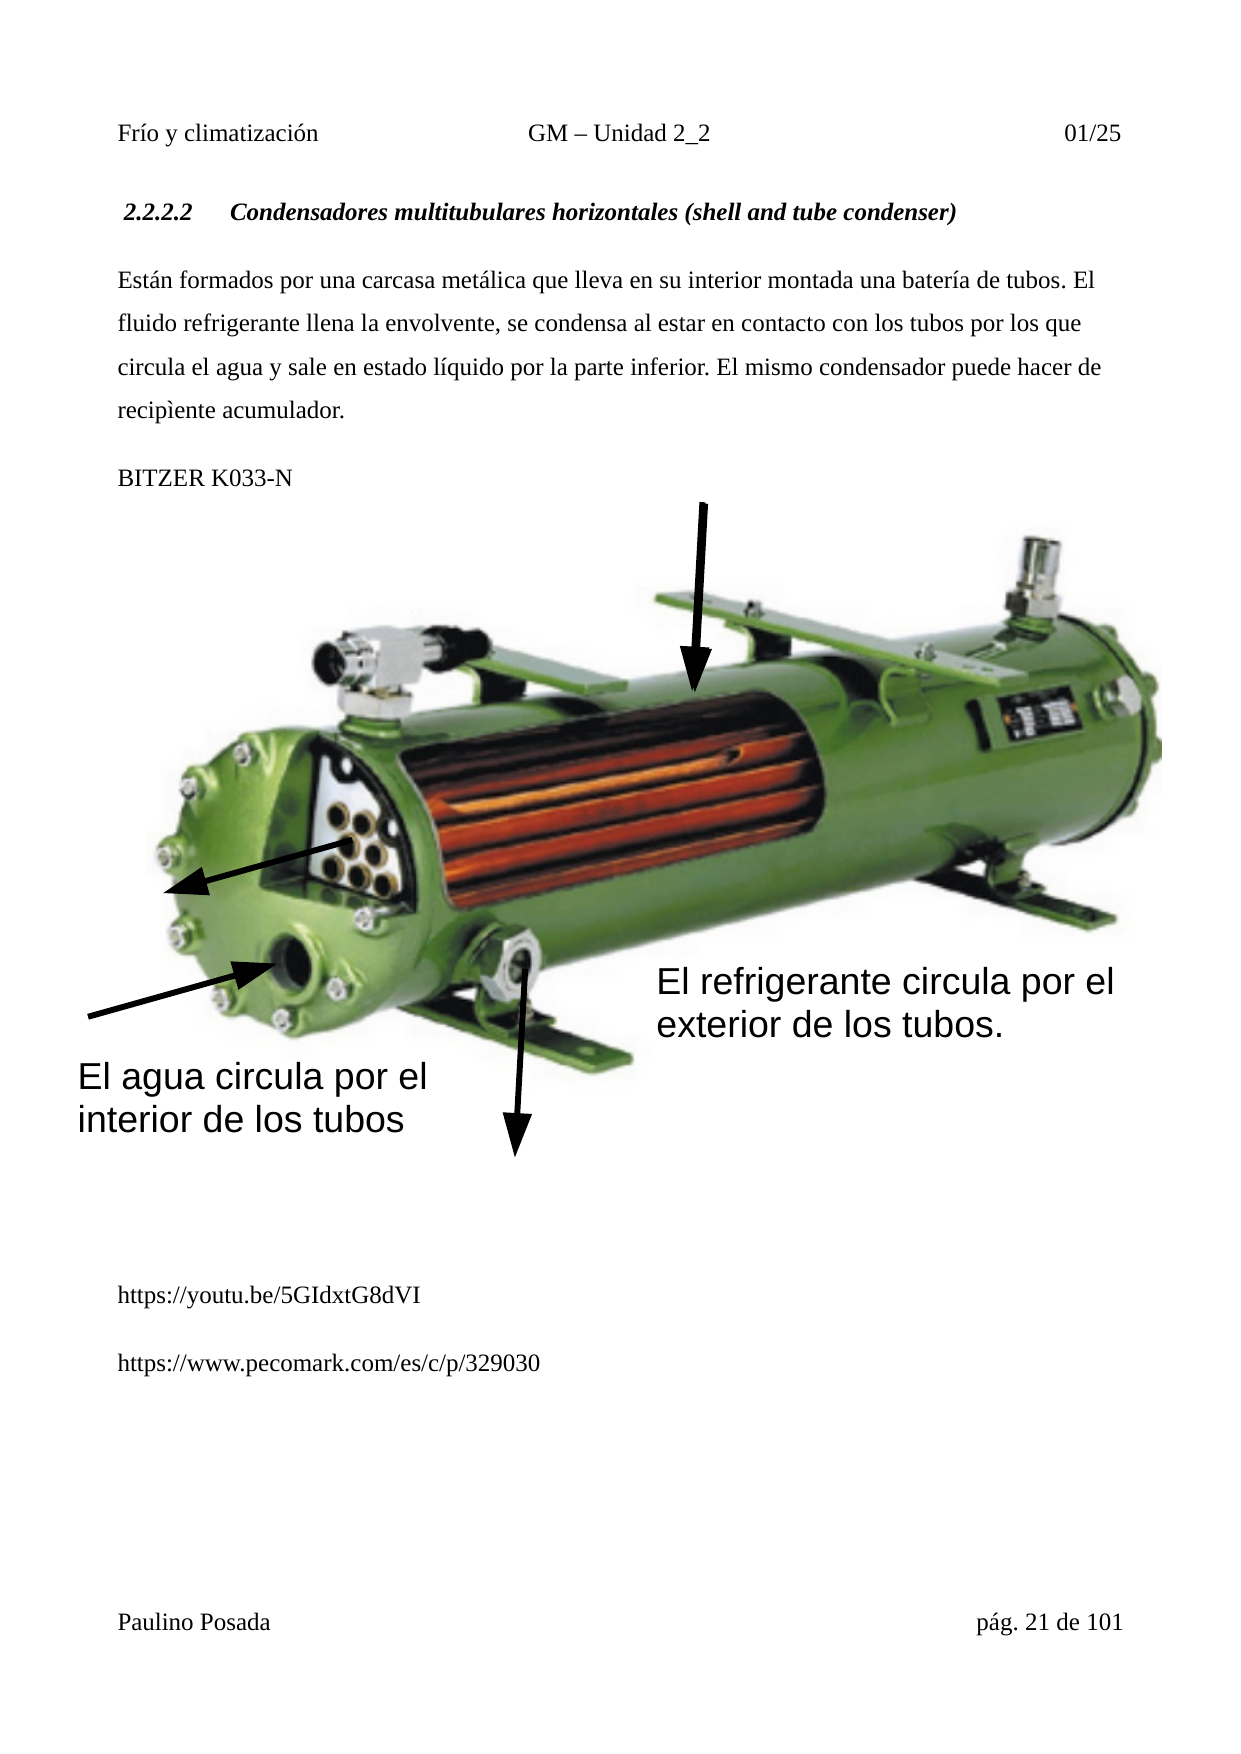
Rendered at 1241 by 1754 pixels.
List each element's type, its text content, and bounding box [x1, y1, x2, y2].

picture [339, 1071, 349, 1087]
subtitle Condensadores multitubulares horizontales (shell and tube condenser) [117, 197, 1123, 226]
picture [146, 505, 1162, 1097]
text Están formados por una carcasa metálica que lleva en su interior montada una batería de tubos. El fluido refrigerante llena la envolvente, se condensa al estar en contacto con los tubos por los que circula el agua y sale en estado líquido por la parte inferior. El mismo condensador puede hacer de recipìente acumulador. [117, 265, 1123, 423]
text https://youtu.be/5GIdxtG8dVI [117, 1280, 1123, 1309]
picture [147, 1071, 157, 1087]
text BITZER K033-N [117, 463, 1123, 492]
picture [146, 1086, 157, 1094]
text https://www.pecomark.com/es/c/p/329030 [117, 1348, 1123, 1377]
